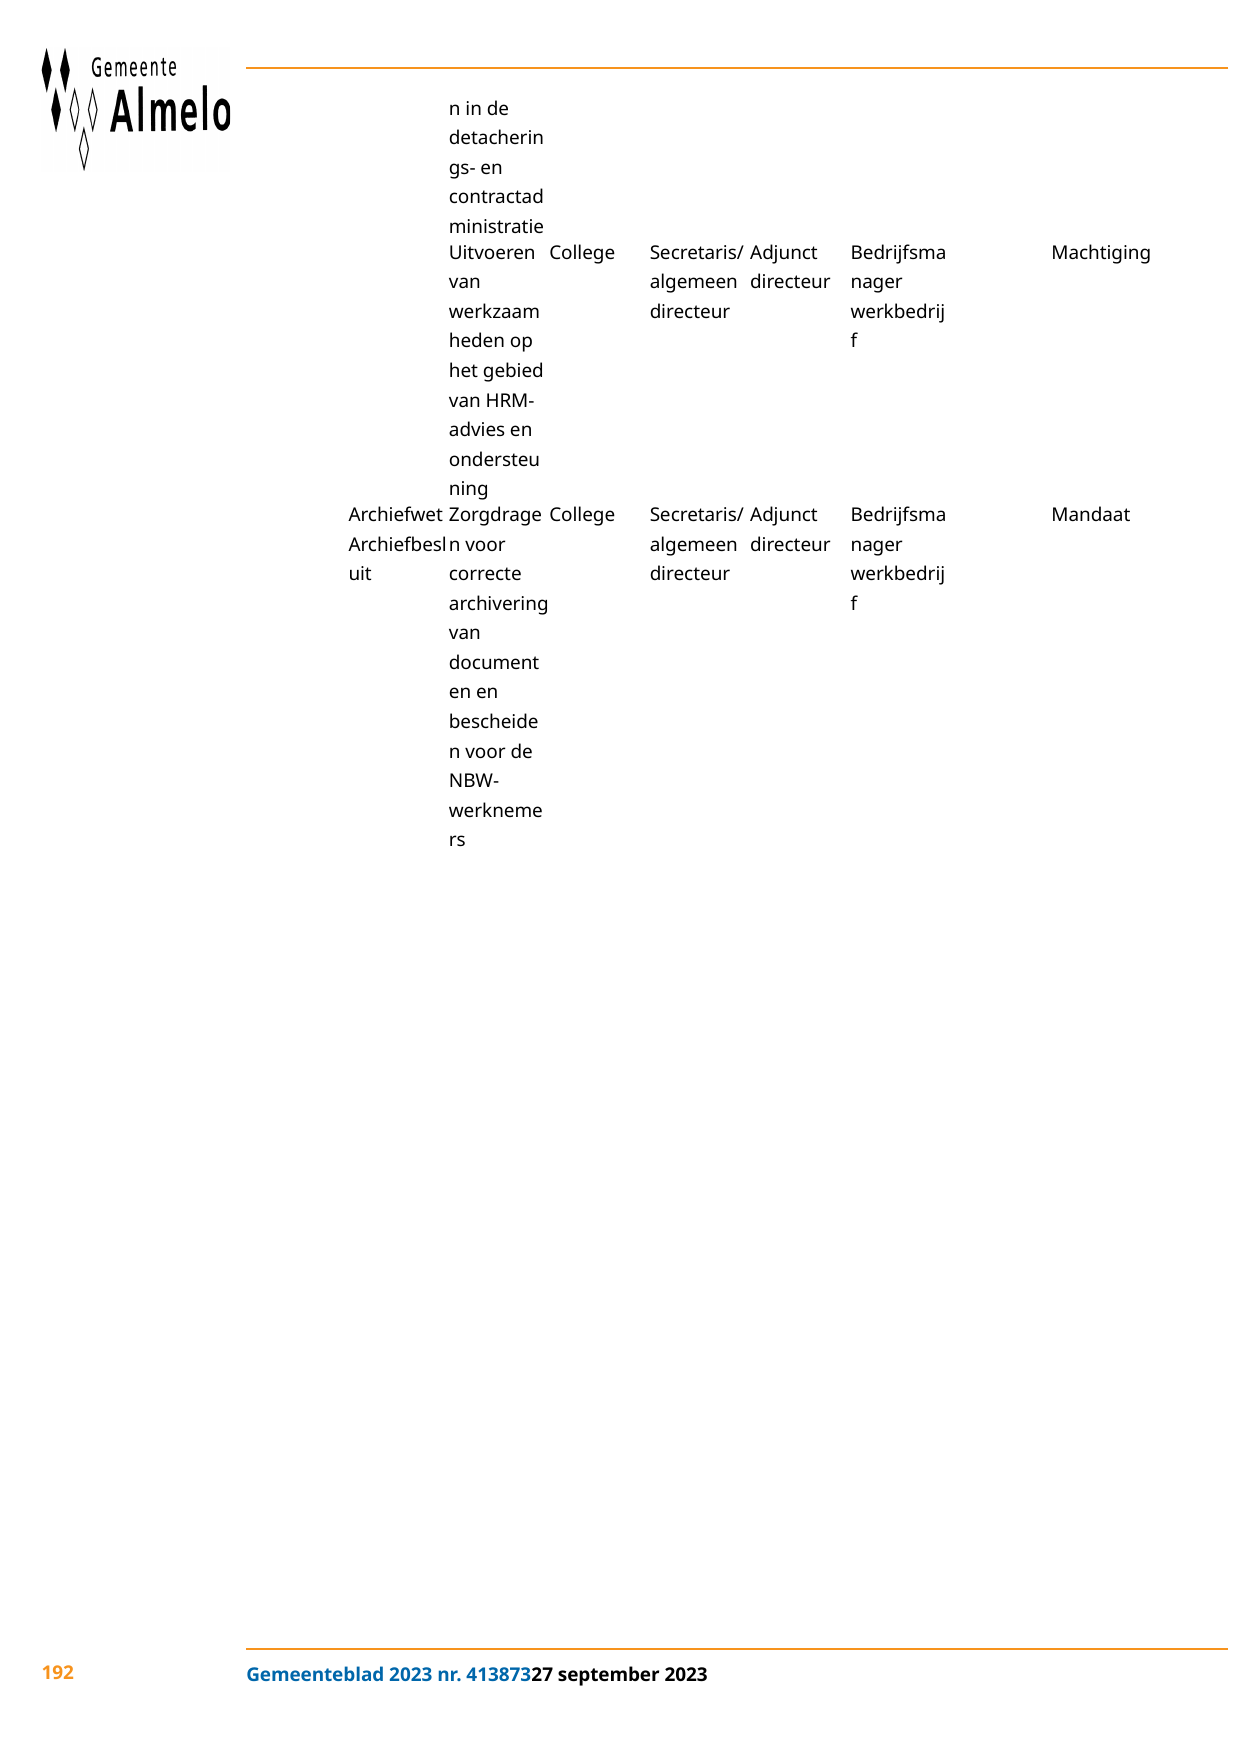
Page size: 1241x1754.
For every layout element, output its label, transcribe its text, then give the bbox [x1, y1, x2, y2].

table_cell Uitvoeren van werkzaamheden op het gebied van HRM-advies en ondersteuning [449, 239, 549, 501]
table_cell [248, 95, 348, 239]
table_cell Adjunct directeur [750, 239, 850, 501]
table_cell Secretaris/ algemeen directeur [650, 239, 750, 501]
table_cell [348, 239, 449, 501]
table_cell [1051, 95, 1152, 239]
table_cell [248, 239, 348, 501]
table_cell Bedrijfsmanager werkbedrijf [850, 239, 951, 501]
table_cell Bedrijfsmanager werkbedrijf [850, 501, 951, 852]
table_cell [549, 95, 649, 239]
table_cell [951, 95, 1051, 239]
table_cell Archiefwet Archiefbesluit [348, 501, 449, 852]
table_cell [348, 95, 449, 239]
table_cell Machtiging [1051, 239, 1152, 501]
table_cell College [549, 501, 649, 852]
table_cell Secretaris/ algemeen directeur [650, 501, 750, 852]
table_cell [850, 95, 951, 239]
table_cell [248, 501, 348, 852]
picture [41, 47, 231, 172]
table_cell [951, 239, 1051, 501]
table_cell n in de detacherings- en contractadministratie [449, 95, 549, 239]
table_cell [650, 95, 750, 239]
table_cell [951, 501, 1051, 852]
table_cell Zorgdragen voor correcte archivering van documenten en bescheiden voor de NBW-werknemers [449, 501, 549, 852]
table_cell College [549, 239, 649, 501]
table_cell [750, 95, 850, 239]
table_cell Mandaat [1051, 501, 1152, 852]
table_cell Adjunct directeur [750, 501, 850, 852]
